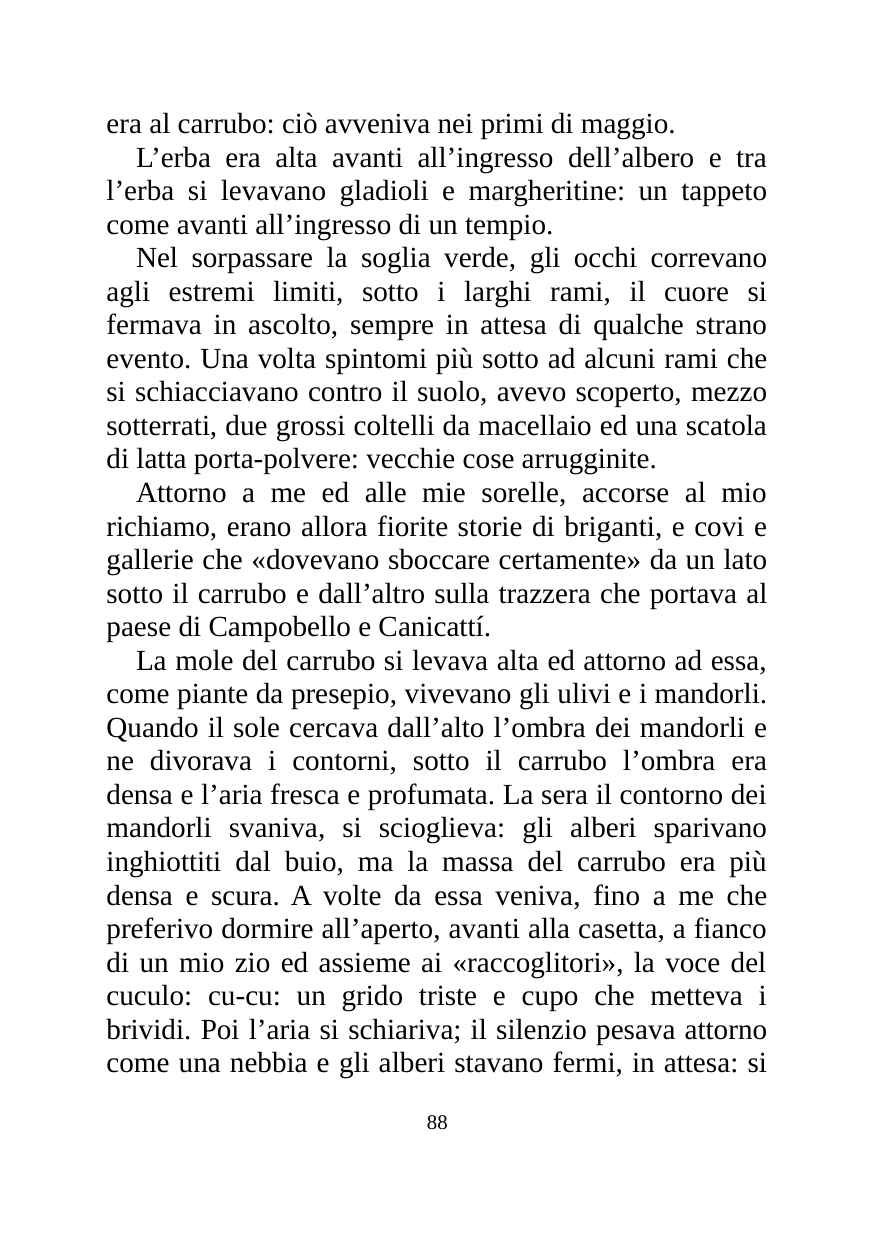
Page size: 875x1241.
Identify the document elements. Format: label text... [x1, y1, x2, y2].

text era al carrubo: ciò avveniva nei primi di maggio. [106, 106, 768, 140]
text Attorno a me ed alle mie sorelle, accorse al mio richiamo, erano allora fiorite storie di briganti, e covi e gallerie che «dovevano sboccare certamente» da un lato sotto il carrubo e dall’altro sulla trazzera che portava al paese di Campobello e Canicattí. [106, 475, 768, 643]
text Nel sorpassare la soglia verde, gli occhi correvano agli estremi limiti, sotto i larghi rami, il cuore si fermava in ascolto, sempre in attesa di qualche strano evento. Una volta spintomi più sotto ad alcuni rami che si schiacciavano contro il suolo, avevo scoperto, mezzo sotterrati, due grossi coltelli da macellaio ed una scatola di latta porta-polvere: vecchie cose arrugginite. [106, 240, 768, 475]
text La mole del carrubo si levava alta ed attorno ad essa, come piante da presepio, vivevano gli ulivi e i mandorli. Quando il sole cercava dall’alto l’ombra dei mandorli e ne divorava i contorni, sotto il carrubo l’ombra era densa e l’aria fresca e profumata. La sera il contorno dei mandorli svaniva, si scioglieva: gli alberi sparivano inghiottiti dal buio, ma la massa del carrubo era più densa e scura. A volte da essa veniva, fino a me che preferivo dormire all’aperto, avanti alla casetta, a fianco di un mio zio ed assieme ai «raccoglitori», la voce del cuculo: cu-cu: un grido triste e cupo che metteva i brividi. Poi l’aria si schiariva; il silenzio pesava attorno come una nebbia e gli alberi stavano fermi, in attesa: si [106, 643, 768, 1079]
text L’erba era alta avanti all’ingresso dell’albero e tra l’erba si levavano gladioli e margheritine: un tappeto come avanti all’ingresso di un tempio. [106, 140, 768, 240]
